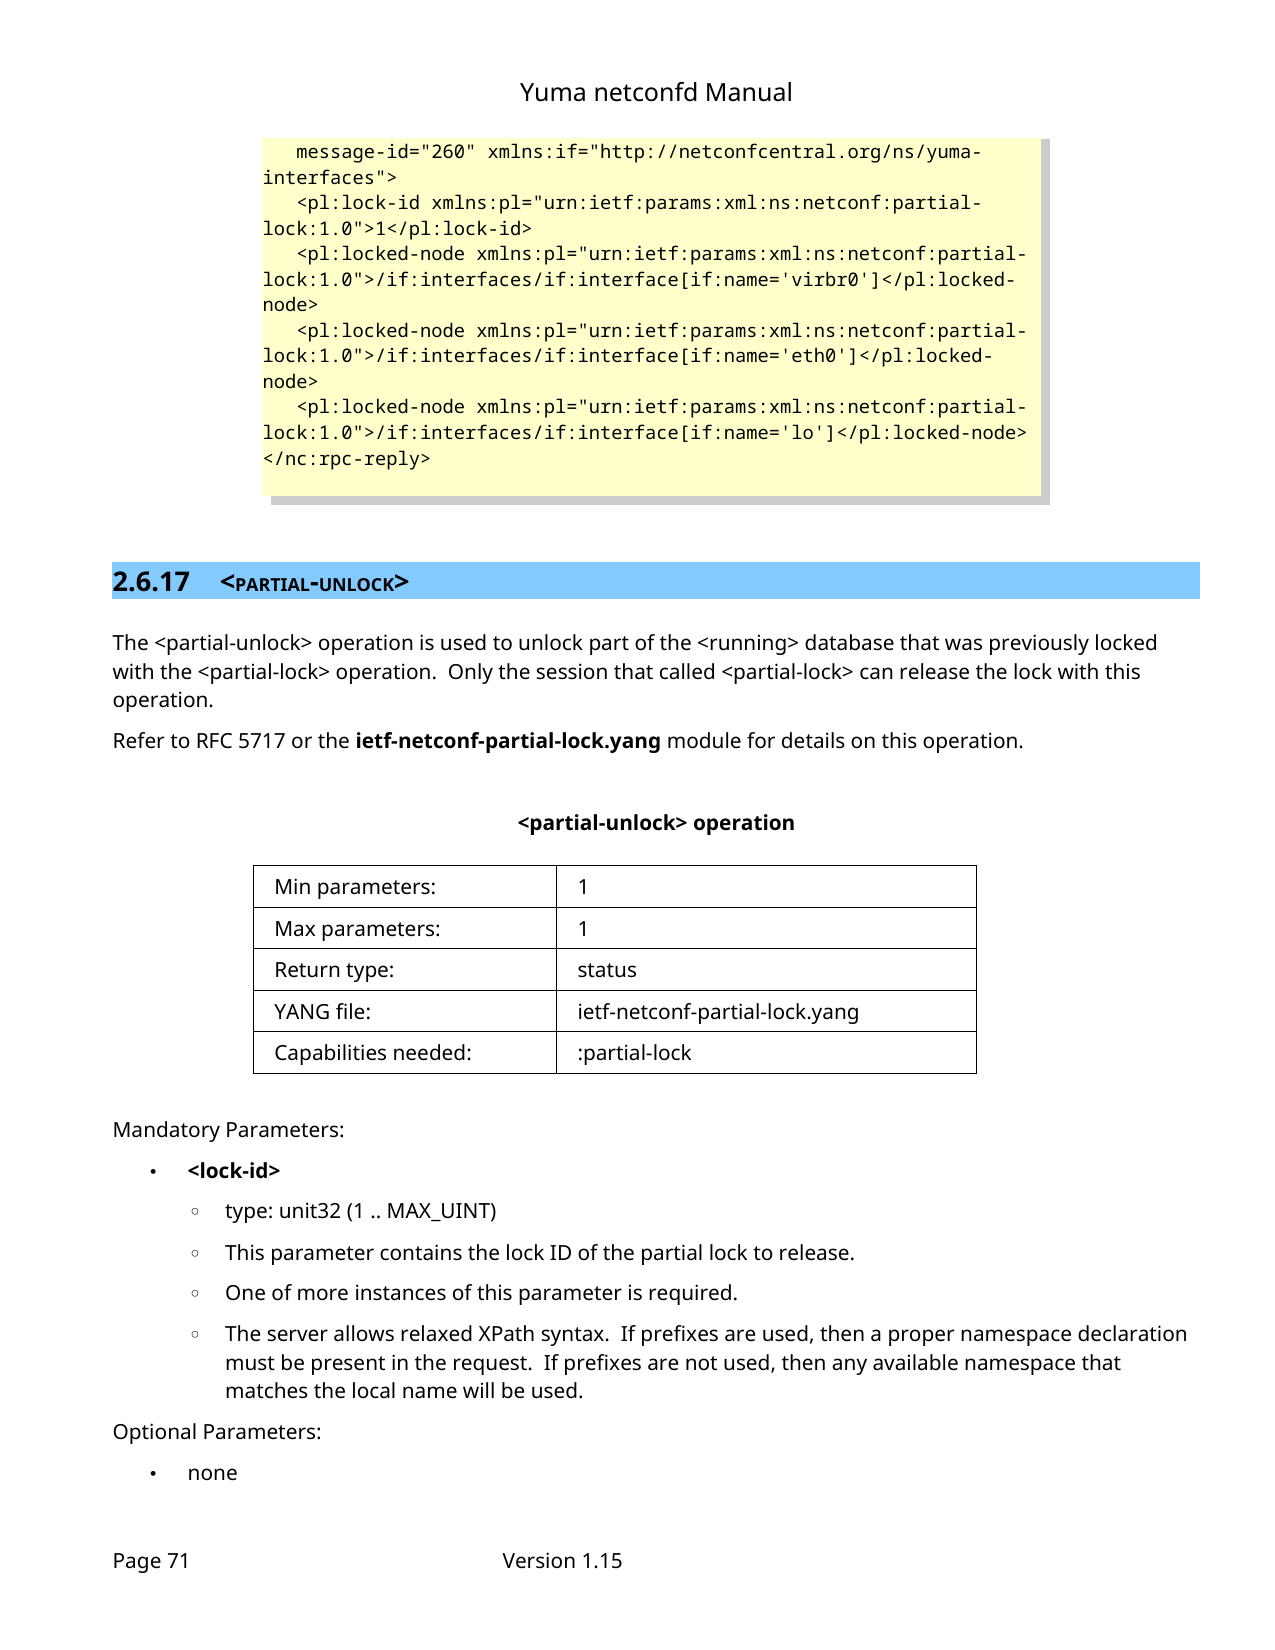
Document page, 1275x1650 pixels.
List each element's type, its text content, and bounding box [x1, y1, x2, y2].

text <pl:locked-node xmlns:pl="urn:ietf:params:xml:ns:netconf:partial-lock:1.0">/if:interfaces/if:interface[if:name='virbr0']</pl:locked-node> [262, 241, 1041, 317]
table_cell ietf-netconf-partial-lock.yang [557, 991, 976, 1031]
table_cell :partial-lock [557, 1032, 976, 1073]
table_cell Return type: [254, 949, 556, 990]
text Optional Parameters: [112, 1417, 1200, 1446]
text <pl:locked-node xmlns:pl="urn:ietf:params:xml:ns:netconf:partial-lock:1.0">/if:interfaces/if:interface[if:name='eth0']</pl:locked-node> [262, 317, 1041, 394]
table_header Min parameters: [254, 866, 556, 907]
subtitle <partial-unlock> operation [127, 808, 1185, 837]
table_cell YANG file: [254, 991, 556, 1031]
text The <partial-unlock> operation is used to unlock part of the <running> database that was previously locked with the <partial-lock> operation. Only the session that called <partial-lock> can release the lock with this operation. [112, 628, 1200, 714]
list none [150, 1458, 1200, 1487]
text </nc:rpc-reply> [262, 445, 1041, 470]
table_cell status [557, 949, 976, 990]
table_cell 1 [557, 908, 976, 948]
list type: unit32 (1 .. MAX_UINT) [187, 1197, 1200, 1225]
text Refer to RFC 5717 or the ietf-netconf-partial-lock.yang module for details on this operation. [112, 726, 1200, 755]
text Mandatory Parameters: [112, 1115, 1200, 1143]
list <lock-id> [150, 1156, 1200, 1184]
text <pl:locked-node xmlns:pl="urn:ietf:params:xml:ns:netconf:partial-lock:1.0">/if:interfaces/if:interface[if:name='lo']</pl:locked-node> [262, 394, 1041, 445]
list The server allows relaxed XPath syntax. If prefixes are used, then a proper namespace declaration must be present in the request. If prefixes are not used, then any available namespace that matches the local name will be used. [187, 1319, 1200, 1405]
text message-id="260" xmlns:if="http://netconfcentral.org/ns/yuma-interfaces"> [262, 138, 1041, 189]
text <pl:lock-id xmlns:pl="urn:ietf:params:xml:ns:netconf:partial-lock:1.0">1</pl:lock-id> [262, 189, 1041, 241]
table_cell Max parameters: [254, 908, 556, 948]
list One of more instances of this parameter is required. [187, 1278, 1200, 1307]
subtitle <partial-unlock> [112, 562, 1200, 599]
table_header 1 [557, 866, 976, 907]
list This parameter contains the lock ID of the partial lock to release. [187, 1238, 1200, 1266]
table_cell Capabilities needed: [254, 1032, 556, 1073]
